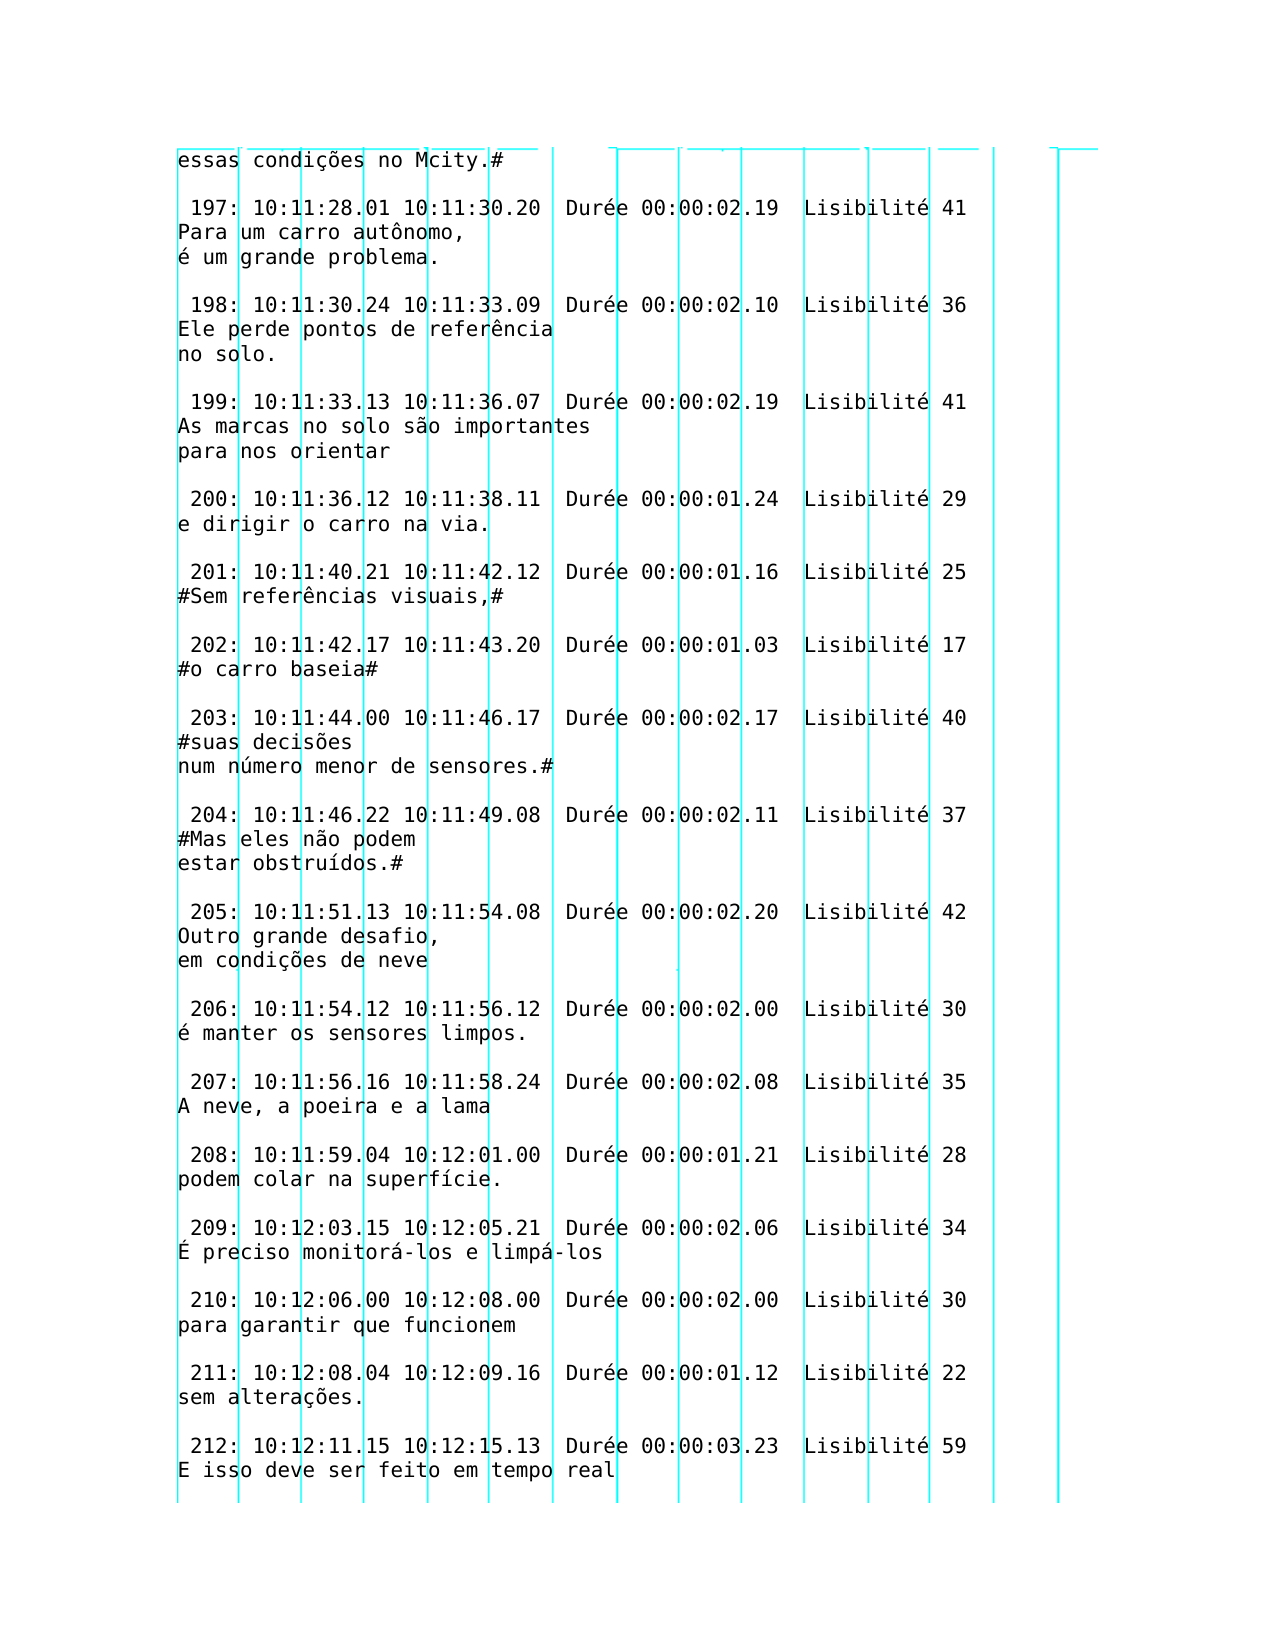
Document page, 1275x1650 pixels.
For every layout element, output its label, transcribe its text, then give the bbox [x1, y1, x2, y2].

picture [177, 973, 1098, 997]
text em condições de neve [177, 948, 1098, 973]
picture [177, 876, 1098, 900]
text 199: 10:11:33.13 10:11:36.07 Durée 00:00:02.19 Lisibilité 41 [177, 390, 1098, 414]
picture [177, 1264, 1098, 1288]
text para nos orientar [177, 439, 1098, 463]
text Ele perde pontos de referência [177, 317, 1098, 342]
text 207: 10:11:56.16 10:11:58.24 Durée 00:00:02.08 Lisibilité 35 [177, 1070, 1098, 1094]
text E isso deve ser feito em tempo real [177, 1458, 1098, 1482]
text no solo. [177, 342, 1098, 366]
text 209: 10:12:03.15 10:12:05.21 Durée 00:00:02.06 Lisibilité 34 [177, 1216, 1098, 1240]
text 208: 10:11:59.04 10:12:01.00 Durée 00:00:01.21 Lisibilité 28 [177, 1143, 1098, 1167]
picture [177, 609, 1098, 633]
text e dirigir o carro na via. [177, 512, 1098, 536]
text 203: 10:11:44.00 10:11:46.17 Durée 00:00:02.17 Lisibilité 40 [177, 706, 1098, 730]
text podem colar na superfície. [177, 1167, 1098, 1191]
picture [177, 536, 1098, 560]
picture [177, 682, 1098, 706]
text A neve, a poeira e a lama [177, 1094, 1098, 1118]
text 200: 10:11:36.12 10:11:38.11 Durée 00:00:01.24 Lisibilité 29 [177, 487, 1098, 512]
text É preciso monitorá-los e limpá-los [177, 1240, 1098, 1264]
text 210: 10:12:06.00 10:12:08.00 Durée 00:00:02.00 Lisibilité 30 [177, 1288, 1098, 1313]
text Para um carro autônomo, [177, 220, 1098, 245]
text 198: 10:11:30.24 10:11:33.09 Durée 00:00:02.10 Lisibilité 36 [177, 293, 1098, 317]
text Outro grande desafio, [177, 924, 1098, 948]
text 204: 10:11:46.22 10:11:49.08 Durée 00:00:02.11 Lisibilité 37 [177, 803, 1098, 827]
text para garantir que funcionem [177, 1313, 1098, 1337]
picture [177, 1337, 1098, 1361]
picture [177, 1191, 1098, 1216]
text 212: 10:12:11.15 10:12:15.13 Durée 00:00:03.23 Lisibilité 59 [177, 1434, 1098, 1458]
picture [177, 1410, 1098, 1434]
text 211: 10:12:08.04 10:12:09.16 Durée 00:00:01.12 Lisibilité 22 [177, 1361, 1098, 1385]
text #Mas eles não podem [177, 827, 1098, 851]
text #Sem referências visuais,# [177, 584, 1098, 609]
text 202: 10:11:42.17 10:11:43.20 Durée 00:00:01.03 Lisibilité 17 [177, 633, 1098, 657]
picture [177, 1046, 1098, 1070]
text 197: 10:11:28.01 10:11:30.20 Durée 00:00:02.19 Lisibilité 41 [177, 196, 1098, 220]
text é um grande problema. [177, 245, 1098, 269]
text é manter os sensores limpos. [177, 1021, 1098, 1046]
picture [177, 366, 1098, 390]
text 201: 10:11:40.21 10:11:42.12 Durée 00:00:01.16 Lisibilité 25 [177, 560, 1098, 584]
text sem alterações. [177, 1385, 1098, 1410]
text As marcas no solo são importantes [177, 414, 1098, 439]
text 206: 10:11:54.12 10:11:56.12 Durée 00:00:02.00 Lisibilité 30 [177, 997, 1098, 1021]
picture [177, 463, 1098, 487]
text 205: 10:11:51.13 10:11:54.08 Durée 00:00:02.20 Lisibilité 42 [177, 900, 1098, 924]
text estar obstruídos.# [177, 851, 1098, 876]
text #o carro baseia# [177, 657, 1098, 682]
picture [177, 1482, 1098, 1503]
picture [177, 172, 1098, 196]
text num número menor de sensores.# [177, 754, 1098, 779]
picture [177, 779, 1098, 803]
picture [177, 1118, 1098, 1143]
text essas condições no Mcity.# [177, 148, 1098, 172]
picture [177, 269, 1098, 293]
text #suas decisões [177, 730, 1098, 754]
